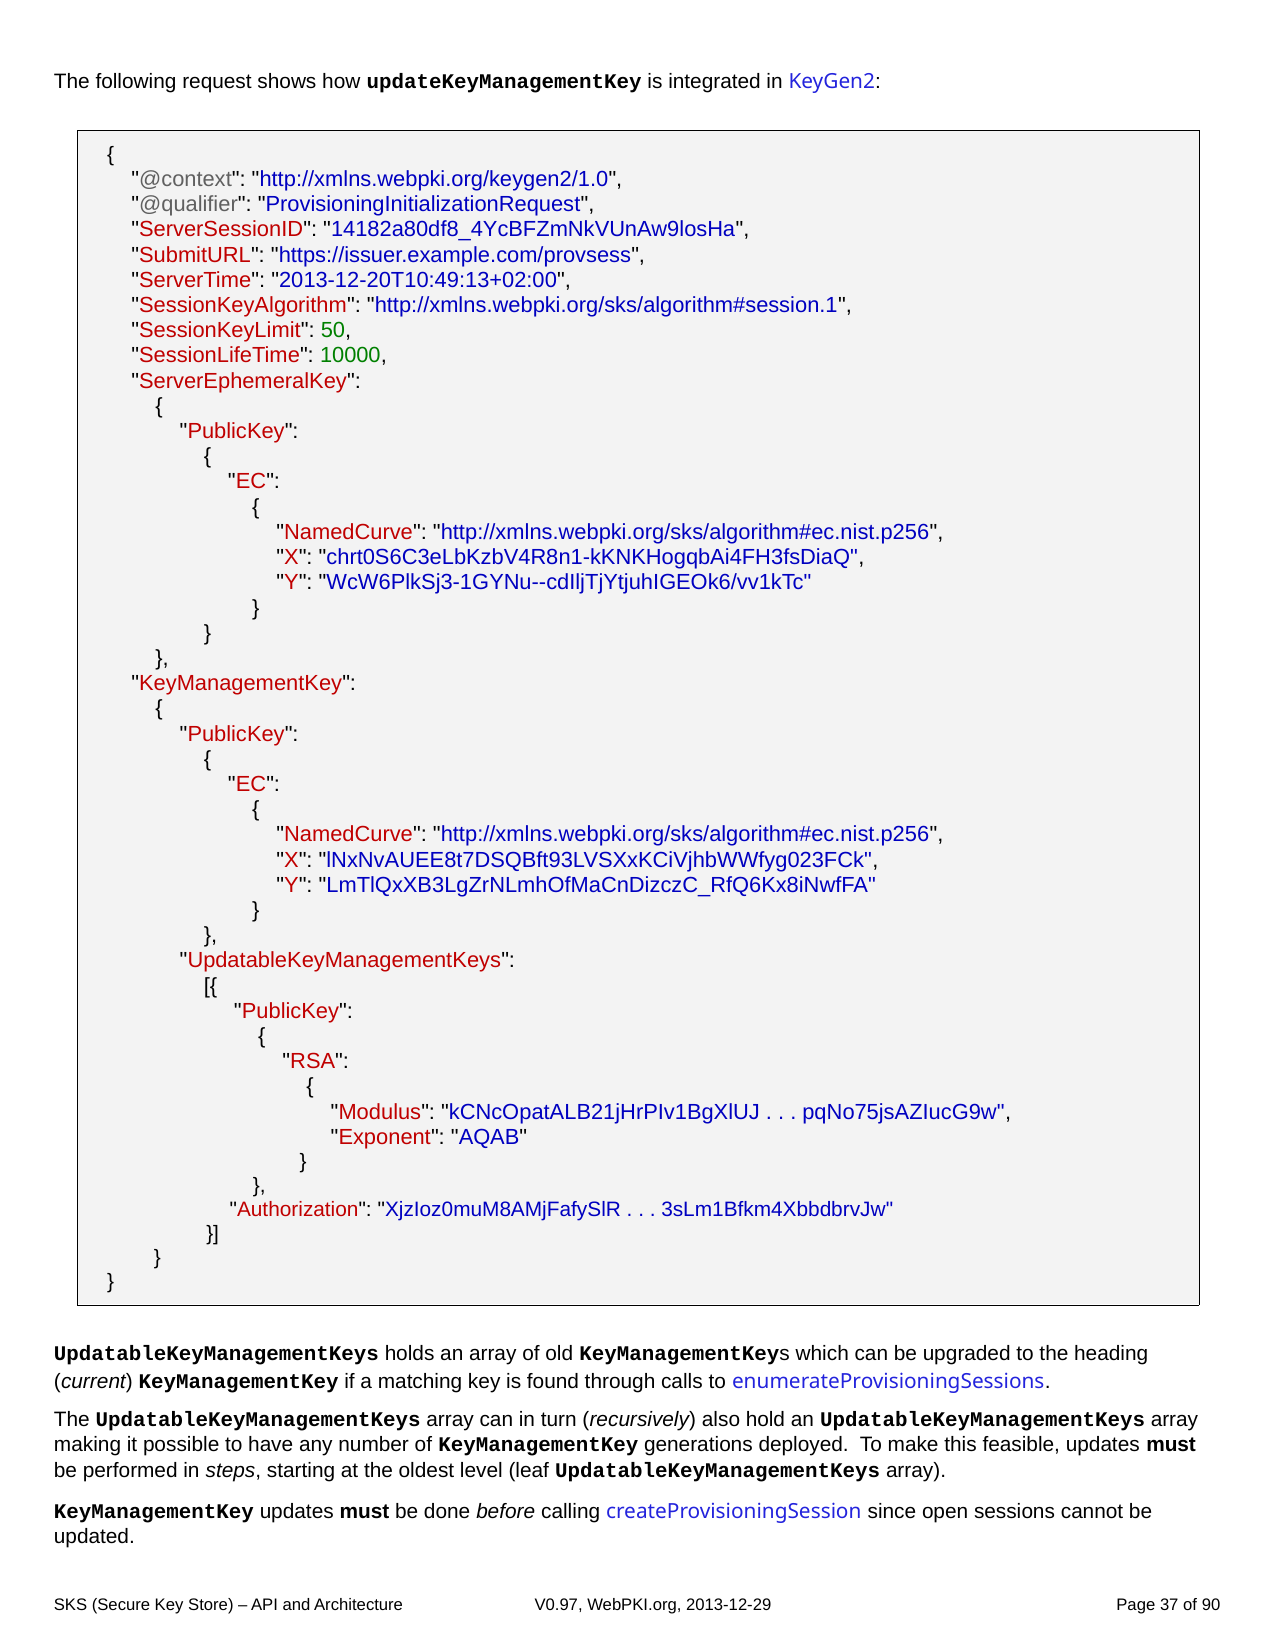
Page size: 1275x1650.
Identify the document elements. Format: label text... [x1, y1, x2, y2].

text KeyManagementKey updates must be done before calling createProvisioningSession since open sessions cannot be updated. [54, 1496, 1221, 1548]
text The UpdatableKeyManagementKeys array can in turn (recursively) also hold an UpdatableKeyManagementKeys array making it possible to have any number of KeyManagementKey generations deployed. To make this feasible, updates must be performed in steps, starting at the oldest level (leaf UpdatableKeyManagementKeys array). [54, 1406, 1221, 1484]
text The following request shows how updateKeyManagementKey is integrated in KeyGen2: [54, 66, 1221, 118]
text UpdatableKeyManagementKeys holds an array of old KeyManagementKeys which can be upgraded to the heading (current) KeyManagementKey if a matching key is found through calls to enumerateProvisioningSessions. [54, 1340, 1221, 1395]
table_header { "@context": "http://xmlns.webpki.org/keygen2/1.0", "@qualifier": "ProvisioningInitializationRequest", "ServerSessionID": "14182a80df8_4YcBFZmNkVUnAw9losHa", "SubmitURL": "https://issuer.example.com/provsess", "ServerTime": "2013-12-20T10:49:13+02:00", "SessionKeyAlgorithm": "http://xmlns.webpki.org/sks/algorithm#session.1", "SessionKeyLimit": 50, "SessionLifeTime": 10000, "ServerEphemeralKey": { "PublicKey": { "EC": { "NamedCurve": "http://xmlns.webpki.org/sks/algorithm#ec.nist.p256", "X": "chrt0S6C3eLbKzbV4R8n1-kKNKHogqbAi4FH3fsDiaQ", "Y": "WcW6PlkSj3-1GYNu--cdIljTjYtjuhIGEOk6/vv1kTc" } } }, "KeyManagementKey": { "PublicKey": { "EC": { "NamedCurve": "http://xmlns.webpki.org/sks/algorithm#ec.nist.p256", "X": "lNxNvAUEE8t7DSQBft93LVSXxKCiVjhbWWfyg023FCk", "Y": "LmTlQxXB3LgZrNLmhOfMaCnDizczC_RfQ6Kx8iNwfFA" } }, "UpdatableKeyManagementKeys": [{ "PublicKey": { "RSA": { "Modulus": "kCNcOpatALB21jHrPIv1BgXlUJ . . . pqNo75jsAZIucG9w", "Exponent": "AQAB" } }, "Authorization": "XjzIoz0muM8AMjFafySlR . . . 3sLm1Bfkm4XbbdbrvJw" }] } } [78, 131, 1199, 1304]
